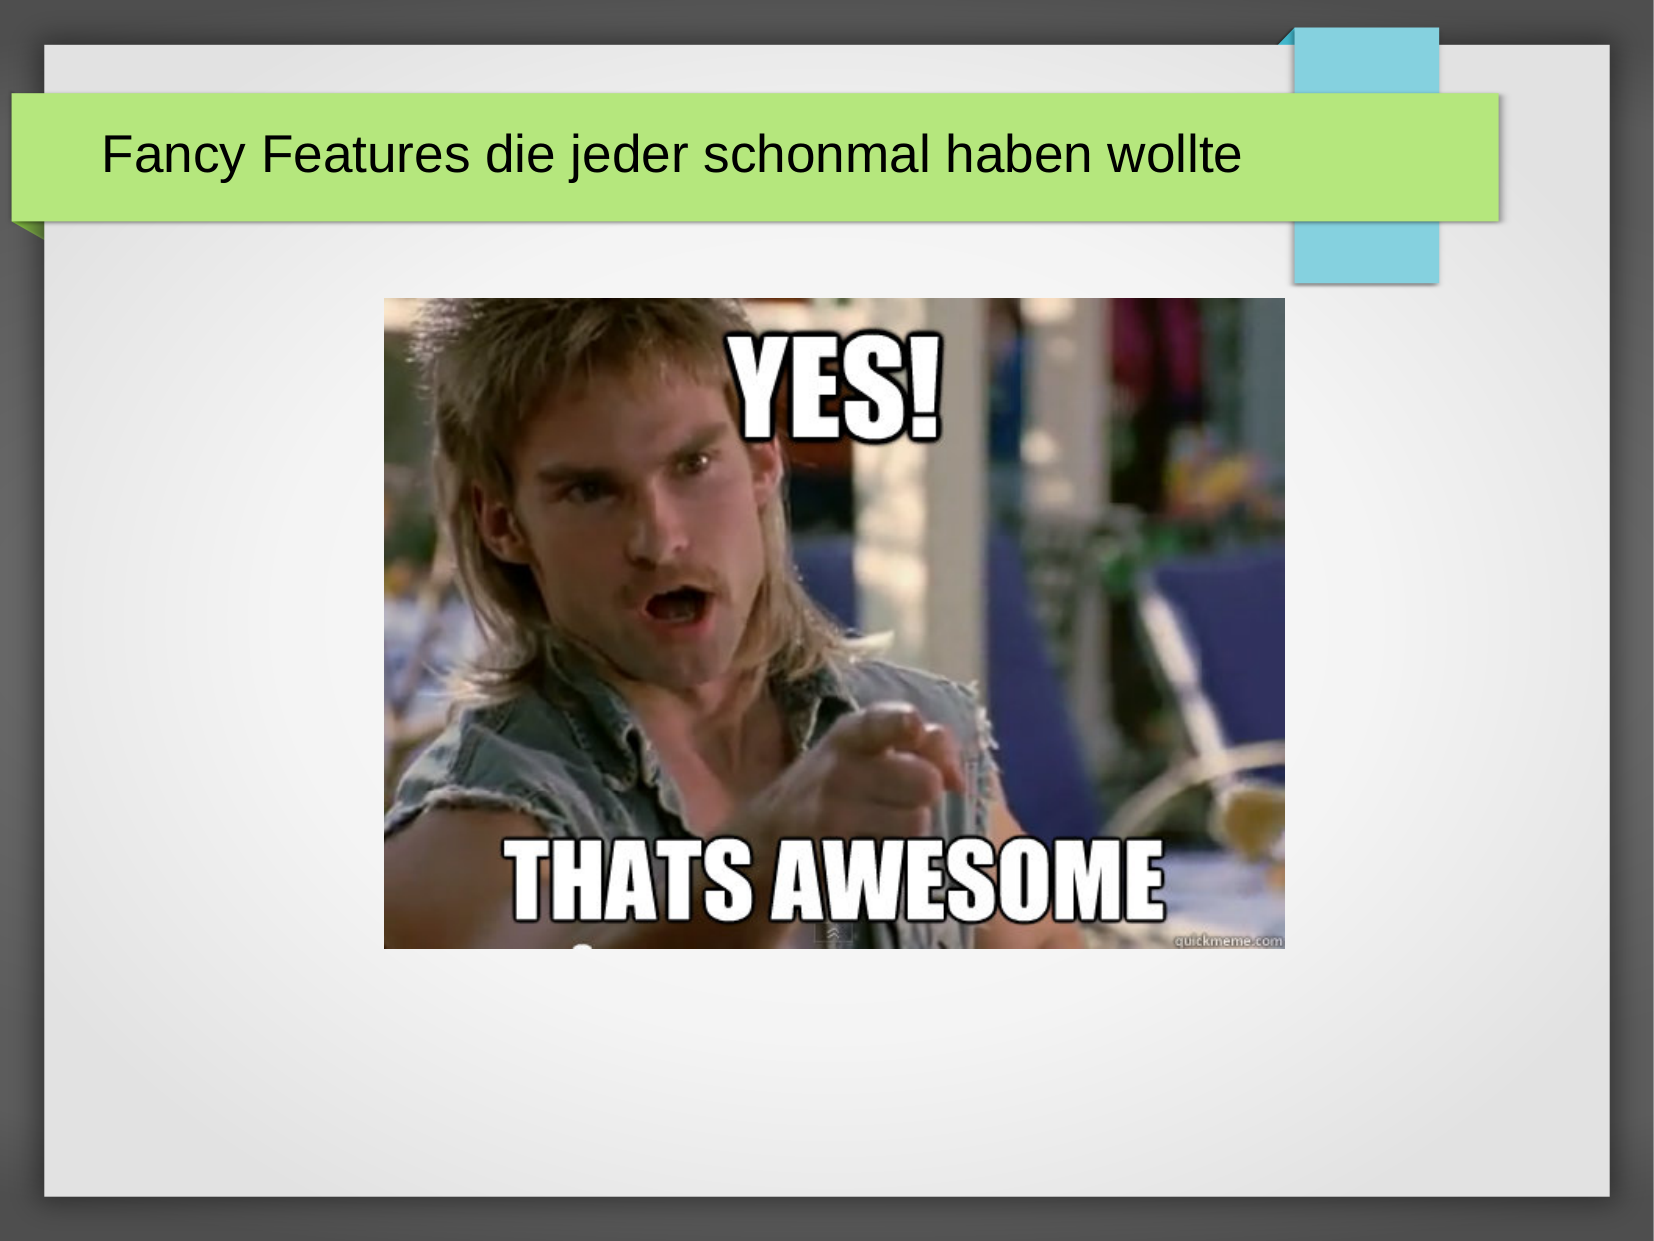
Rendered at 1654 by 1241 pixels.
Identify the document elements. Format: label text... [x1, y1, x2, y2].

picture [0, 0, 1654, 1241]
title Fancy Features die jeder schonmal haben wollte [82, 91, 1264, 216]
